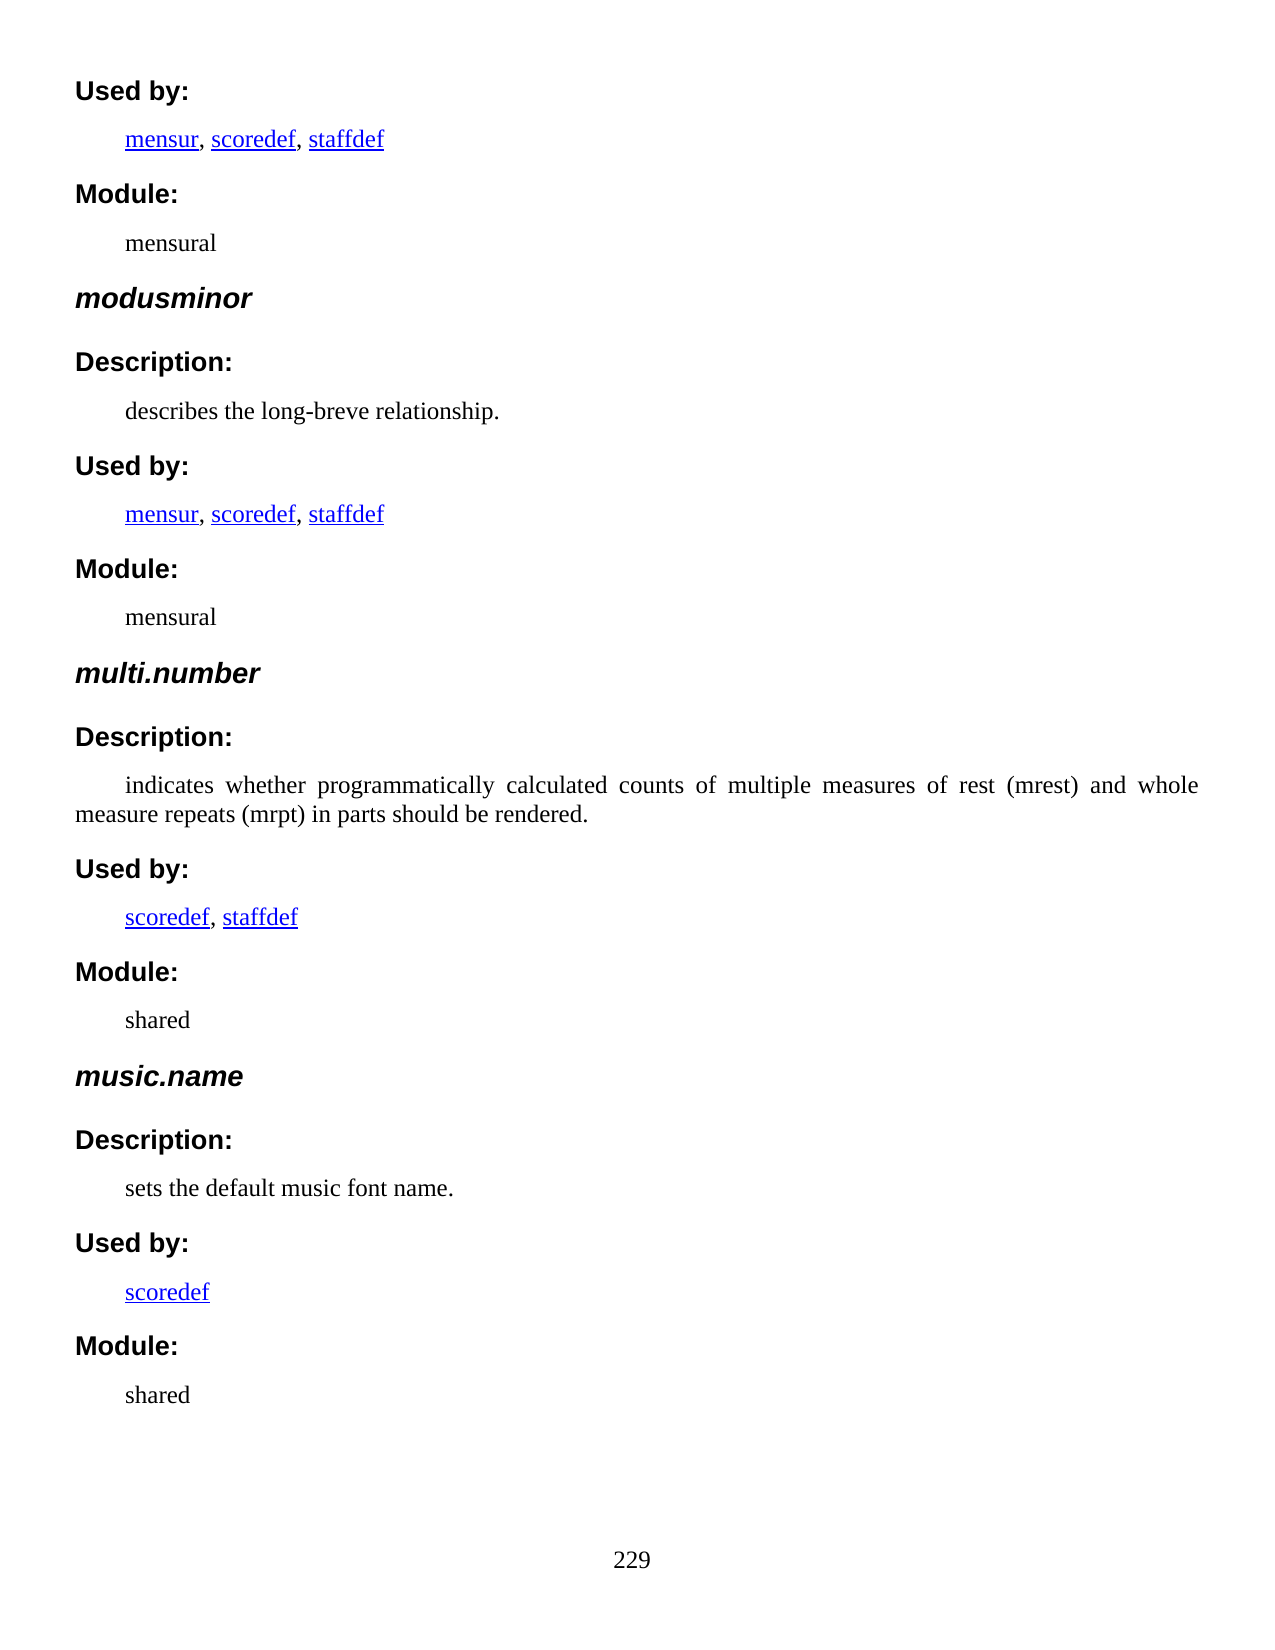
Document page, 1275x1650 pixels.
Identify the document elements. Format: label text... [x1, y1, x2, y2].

text describes the long-breve relationship. [75, 396, 1200, 424]
text sets the default music font name. [75, 1173, 1200, 1202]
text shared [75, 1005, 1200, 1034]
text indicates whether programmatically calculated counts of multiple measures of rest (mrest) and whole measure repeats (mrpt) in parts should be rendered. [75, 770, 1200, 828]
text scoredef [75, 1277, 1200, 1305]
subtitle Used by: [75, 449, 1200, 481]
text mensur, scoredef, staffdef [75, 124, 1200, 153]
subtitle Description: [75, 1124, 1200, 1155]
subtitle modusminor [75, 281, 1200, 315]
text mensural [75, 602, 1200, 631]
subtitle Description: [75, 346, 1200, 377]
subtitle Description: [75, 721, 1200, 752]
subtitle Module: [75, 178, 1200, 209]
subtitle multi.number [75, 656, 1200, 689]
text shared [75, 1380, 1200, 1409]
subtitle Used by: [75, 75, 1200, 106]
subtitle Used by: [75, 853, 1200, 884]
subtitle music.name [75, 1059, 1200, 1093]
subtitle Module: [75, 956, 1200, 987]
subtitle Module: [75, 553, 1200, 584]
subtitle Module: [75, 1330, 1200, 1362]
subtitle Used by: [75, 1227, 1200, 1258]
text mensur, scoredef, staffdef [75, 499, 1200, 528]
text scoredef, staffdef [75, 902, 1200, 931]
text mensural [75, 228, 1200, 256]
